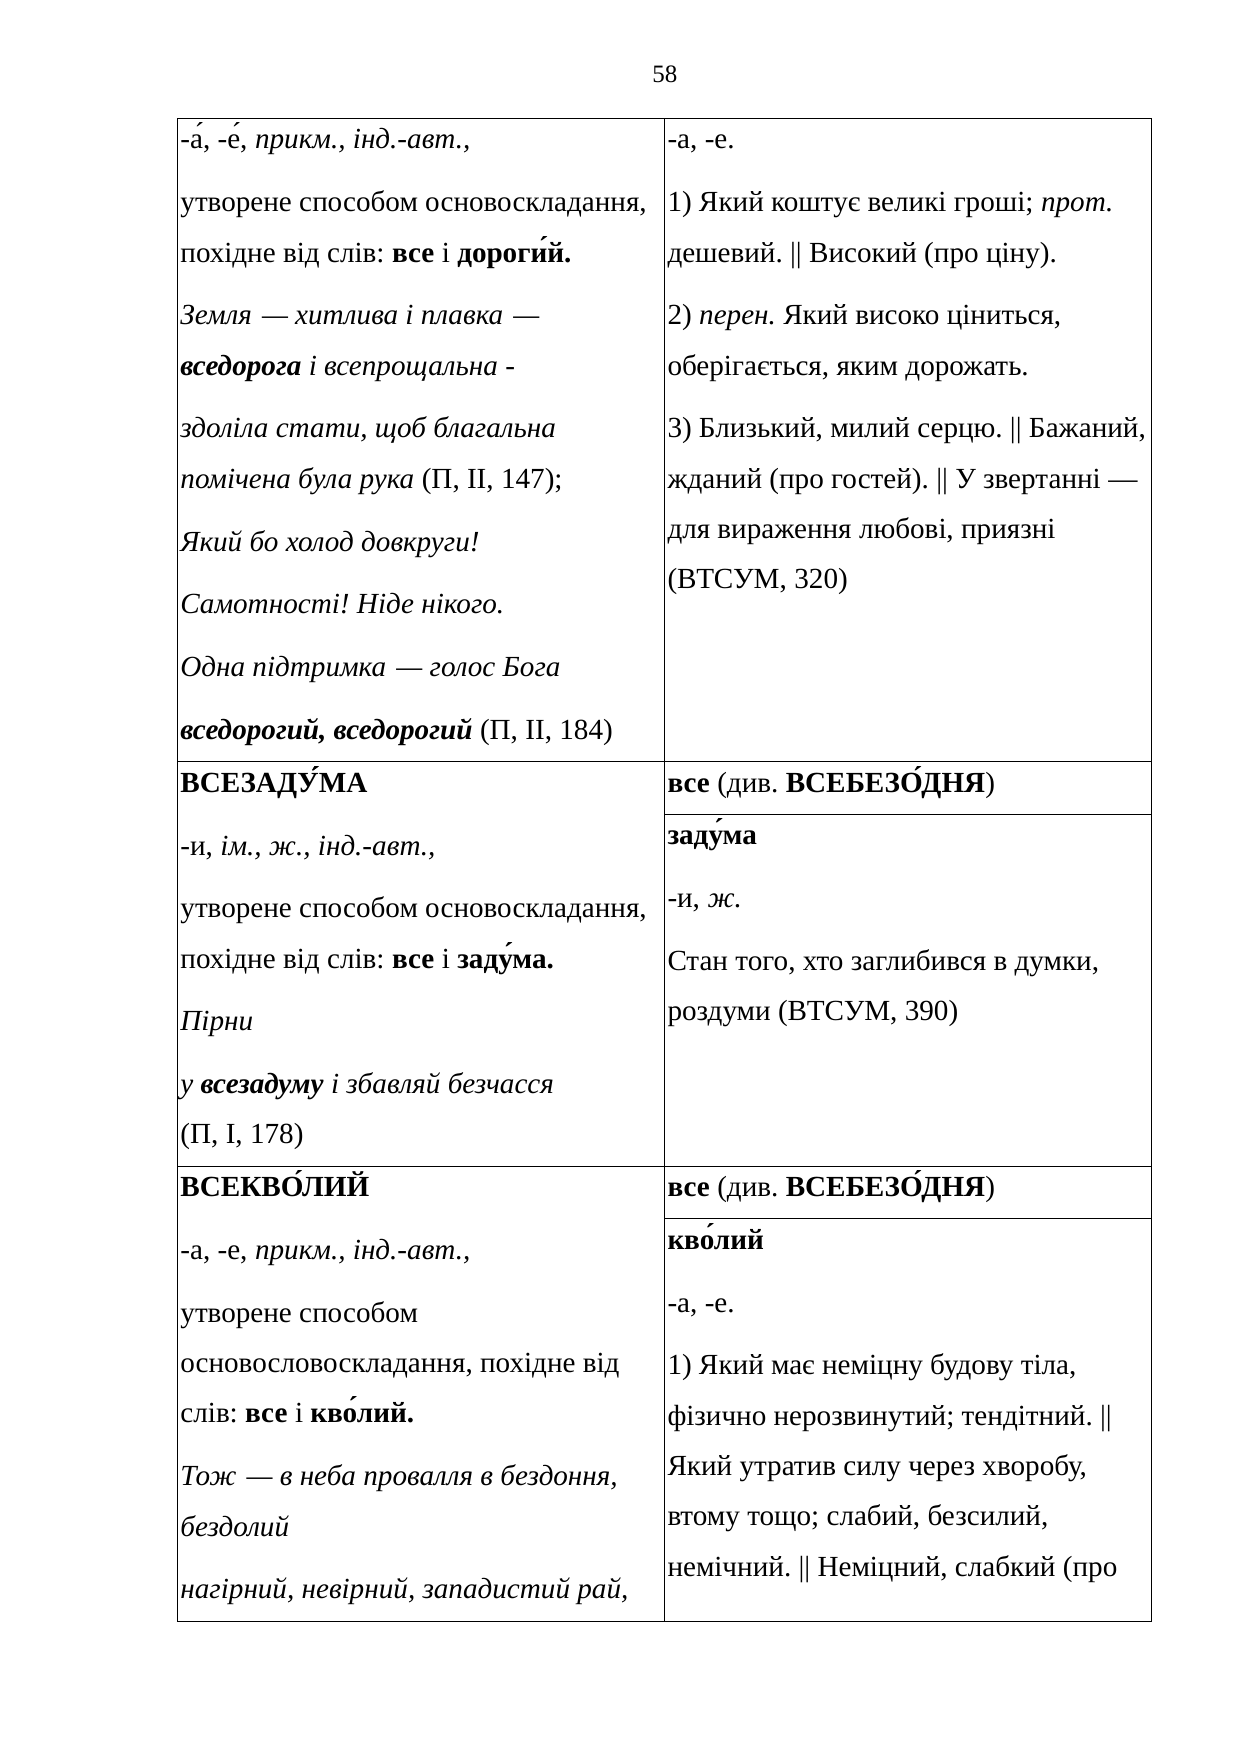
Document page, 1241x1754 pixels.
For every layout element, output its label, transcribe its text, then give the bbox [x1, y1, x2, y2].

table_cell -а́, -е́, прикм., інд.-авт., утворене способом основоскладання, похідне від слів: все і дороги́й. Земля — хитлива і плавка — вседорога і всепрощальна - здоліла стати, щоб благальна помічена була рука (П, ІІ, 147); Який бо холод довкруги! Самотності! Ніде нікого. Одна підтримка — голос Бога вседорогий, вседорогий (П, ІІ, 184) [178, 119, 664, 761]
table_cell ВСЕЗАДУ́́МА -и, ім., ж., інд.-авт., утворене способом основоскладання, похідне від слів: все і заду́ма. Пірни у всезадуму і збавляй безчасся (П, І, 178) [178, 762, 664, 1166]
table_cell ВСЕКВО́ЛИЙ -а, -е, прикм., інд.-авт., утворене способом основословоскладання, похідне від слів: все і кво́лий. Тож — в неба провалля в бездоння, бездолий нагірний, невірний, западистий рай, [178, 1167, 664, 1621]
table_cell -а, -е. 1) Який коштує великі гроші; прот. дешевий. || Високий (про ціну). 2) перен. Який високо ціниться, оберігається, яким дорожать. 3) Близький, милий серцю. || Бажаний, жданий (про гостей). || У звертанні — для вираження любові, приязні (ВТСУМ, 320) [665, 119, 1151, 761]
table_cell все (див. ВСЕБЕЗО́ДНЯ) [665, 762, 1151, 814]
table_cell заду́ма -и, ж. Стан того, хто заглибився в думки, роздуми (ВТСУМ, 390) [665, 815, 1151, 1166]
table_cell все (див. ВСЕБЕЗО́ДНЯ) [665, 1167, 1151, 1218]
table_cell кво́лий -а, -е. 1) Який має неміцну будову тіла, фізично нерозвинутий; тендітний. || Який утратив силу через хворобу, втому тощо; слабий, безсилий, немічний. || Неміцний, слабкий (про [665, 1219, 1151, 1621]
